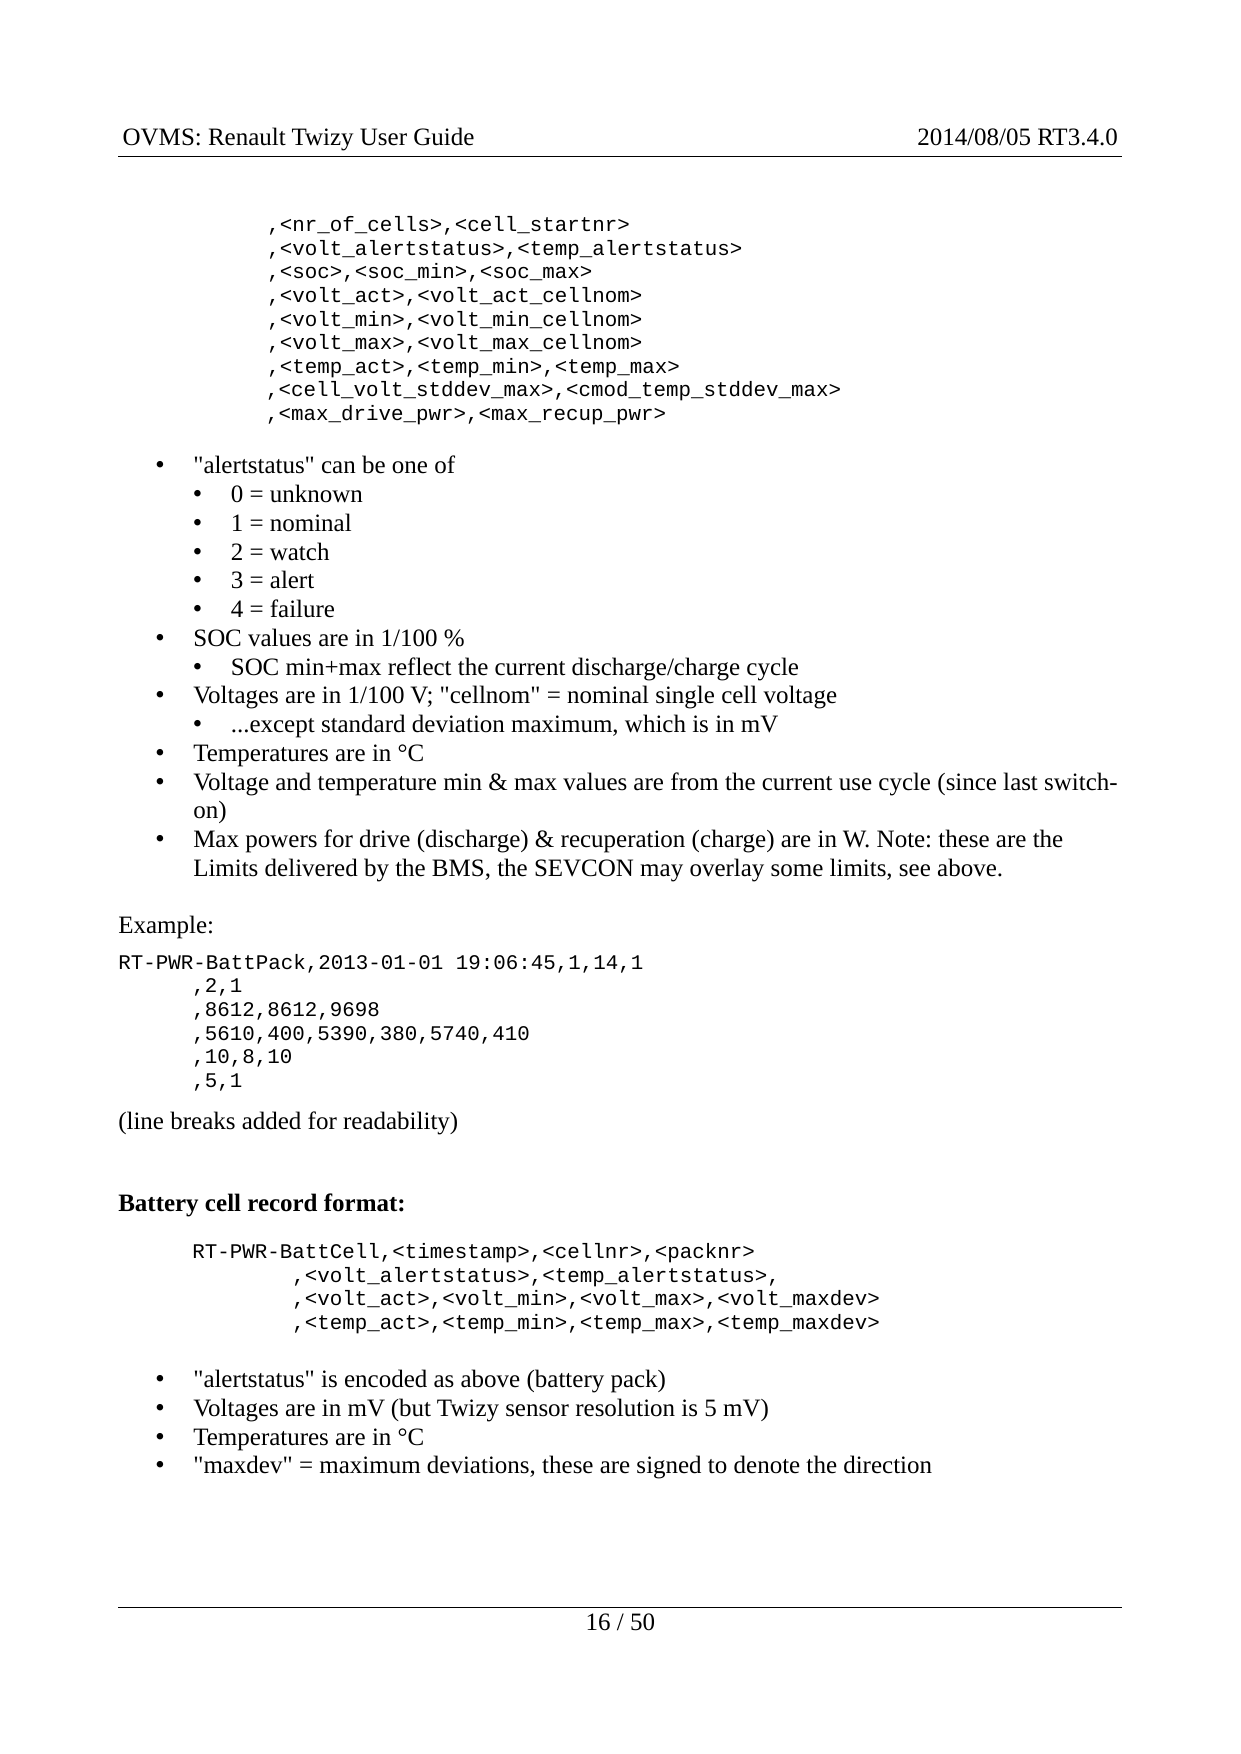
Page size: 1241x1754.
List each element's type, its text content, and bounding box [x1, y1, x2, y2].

list Temperatures are in °C [156, 738, 1122, 767]
text ,<volt_act>,<volt_min>,<volt_max>,<volt_maxdev> [192, 1288, 1122, 1312]
text ,<volt_max>,<volt_max_cellnom> [192, 332, 1122, 356]
text Battery cell record format: [118, 1188, 1122, 1217]
list 4 = failure [193, 594, 1122, 623]
list 1 = nominal [193, 508, 1122, 537]
list Voltages are in 1/100 V; "cellnom" = nominal single cell voltage [156, 680, 1122, 709]
list SOC values are in 1/100 % [156, 623, 1122, 652]
text ,<volt_act>,<volt_act_cellnom> [192, 285, 1122, 308]
text ,<soc>,<soc_min>,<soc_max> [192, 261, 1122, 285]
text RT-PWR-BattPack,2013-01-01 19:06:45,1,14,1 ,2,1 ,8612,8612,9698 ,5610,400,5390,380,5740,410 ,10,8,10 ,5,1 [118, 952, 1122, 1093]
list Voltage and temperature min & max values are from the current use cycle (since last switch-on) [156, 767, 1122, 824]
list 2 = watch [193, 537, 1122, 565]
text (line breaks added for readability) [118, 1106, 1122, 1135]
text ,<nr_of_cells>,<cell_startnr> [192, 214, 1122, 238]
text ,<volt_alertstatus>,<temp_alertstatus> [192, 238, 1122, 261]
list Max powers for drive (discharge) & recuperation (charge) are in W. Note: these are the Limits delivered by the BMS, the SEVCON may overlay some limits, see above. [156, 824, 1122, 882]
text ,<temp_act>,<temp_min>,<temp_max>,<temp_maxdev> [192, 1312, 1122, 1336]
text ,<volt_alertstatus>,<temp_alertstatus>, [192, 1264, 1122, 1288]
text ,<volt_min>,<volt_min_cellnom> [192, 308, 1122, 332]
list "alertstatus" can be one of [156, 450, 1122, 479]
list Voltages are in mV (but Twizy sensor resolution is 5 mV) [156, 1393, 1122, 1422]
list Temperatures are in °C [156, 1422, 1122, 1451]
text RT-PWR-BattCell,<timestamp>,<cellnr>,<packnr> [192, 1217, 1122, 1264]
list 3 = alert [193, 565, 1122, 594]
list SOC min+max reflect the current discharge/charge cycle [193, 652, 1122, 680]
text ,<temp_act>,<temp_min>,<temp_max> ,<cell_volt_stddev_max>,<cmod_temp_stddev_max> ,<max_drive_pwr>,<max_recup_pwr> [192, 356, 1122, 427]
list "maxdev" = maximum deviations, these are signed to denote the direction [156, 1451, 1122, 1479]
list "alertstatus" is encoded as above (battery pack) [156, 1364, 1122, 1393]
text Example: [118, 910, 1122, 939]
list 0 = unknown [193, 479, 1122, 508]
list ...except standard deviation maximum, which is in mV [193, 709, 1122, 738]
